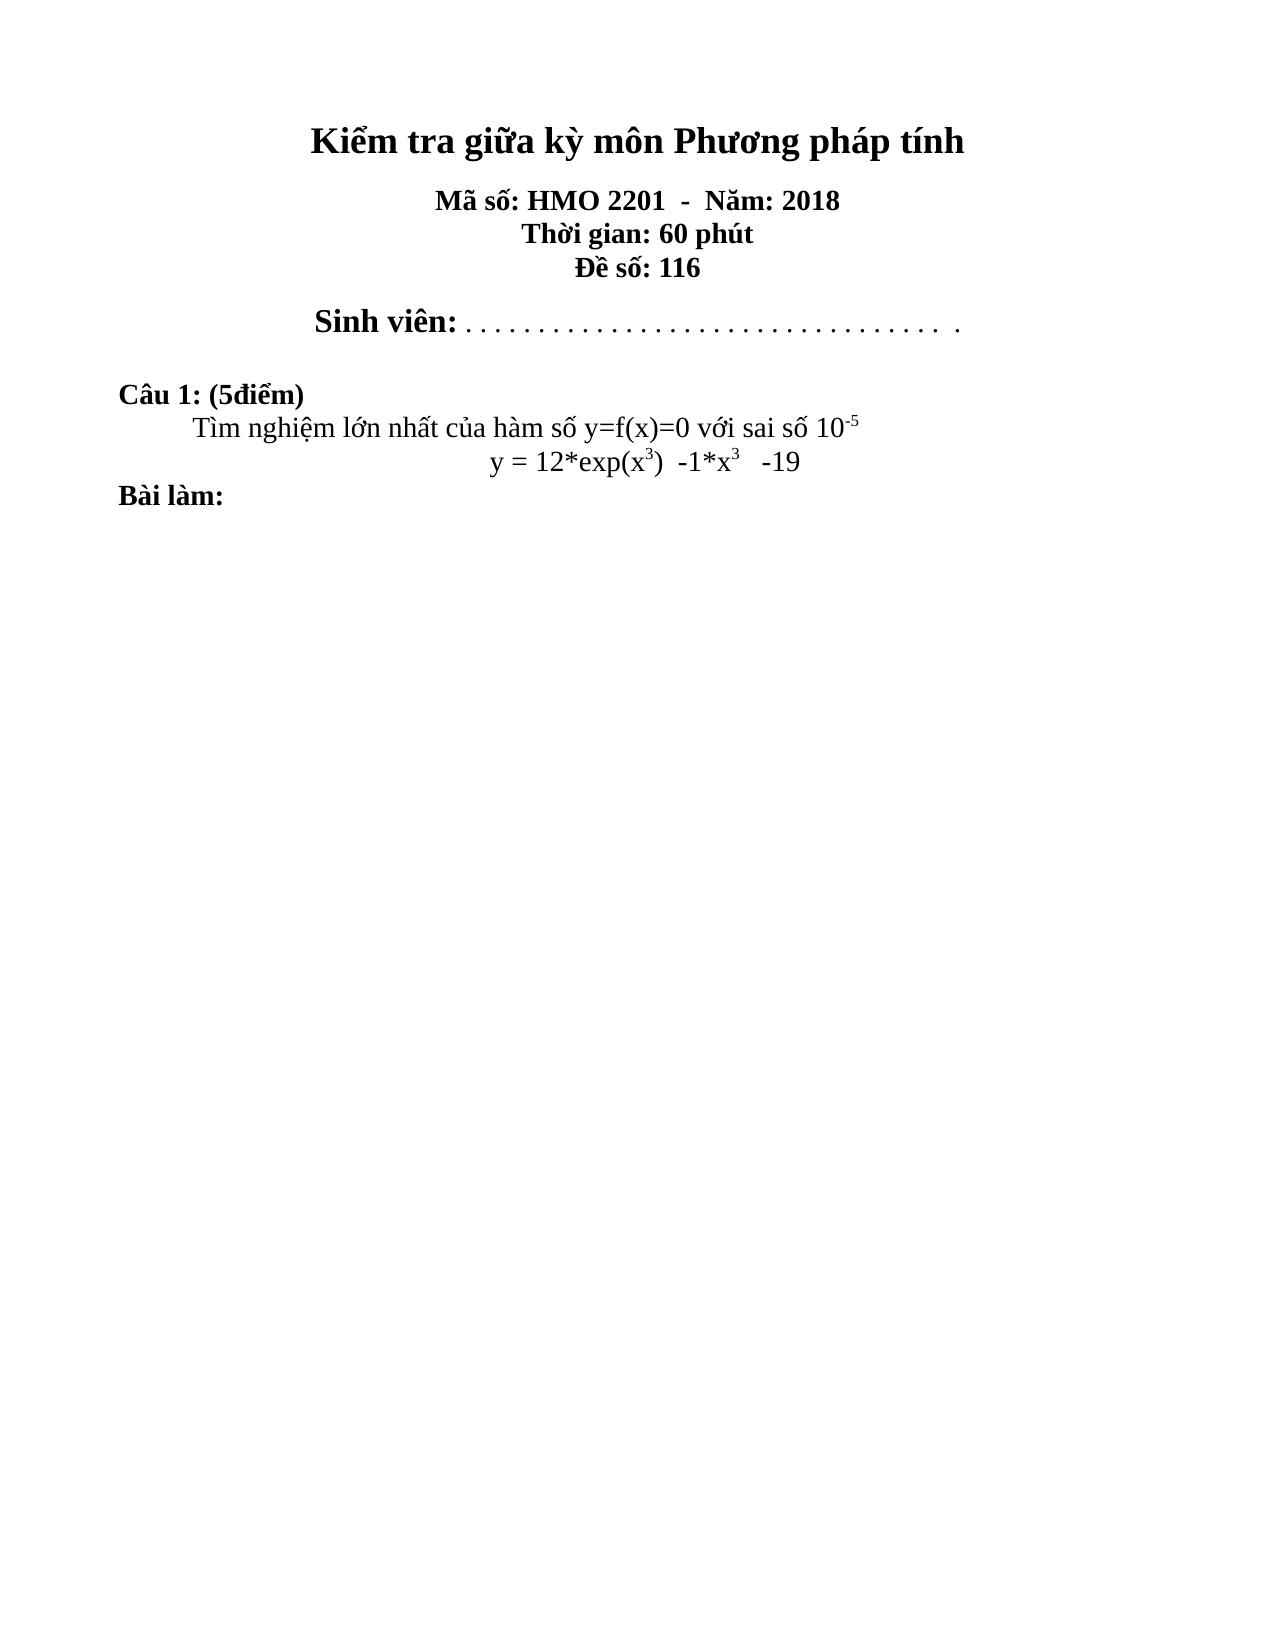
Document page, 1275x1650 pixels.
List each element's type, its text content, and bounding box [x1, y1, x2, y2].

text Mã số: HMO 2201 - Năm: 2018 [118, 183, 1157, 216]
text Tìm nghiệm lớn nhất của hàm số y=f(x)=0 với sai số 10-5 [118, 411, 1157, 444]
text Đề số: 116 [118, 250, 1157, 283]
text y = 12*exp(x3) -1*x3 -19 [118, 444, 1157, 478]
text Câu 1: (5điểm) [118, 377, 1157, 411]
text Bài làm: [118, 478, 1157, 511]
text Thời gian: 60 phút [118, 216, 1157, 250]
text Kiểm tra giữa kỳ môn Phương pháp tính [118, 118, 1157, 161]
text Sinh viên: . . . . . . . . . . . . . . . . . . . . . . . . . . . . . . . . . . [118, 301, 1157, 340]
